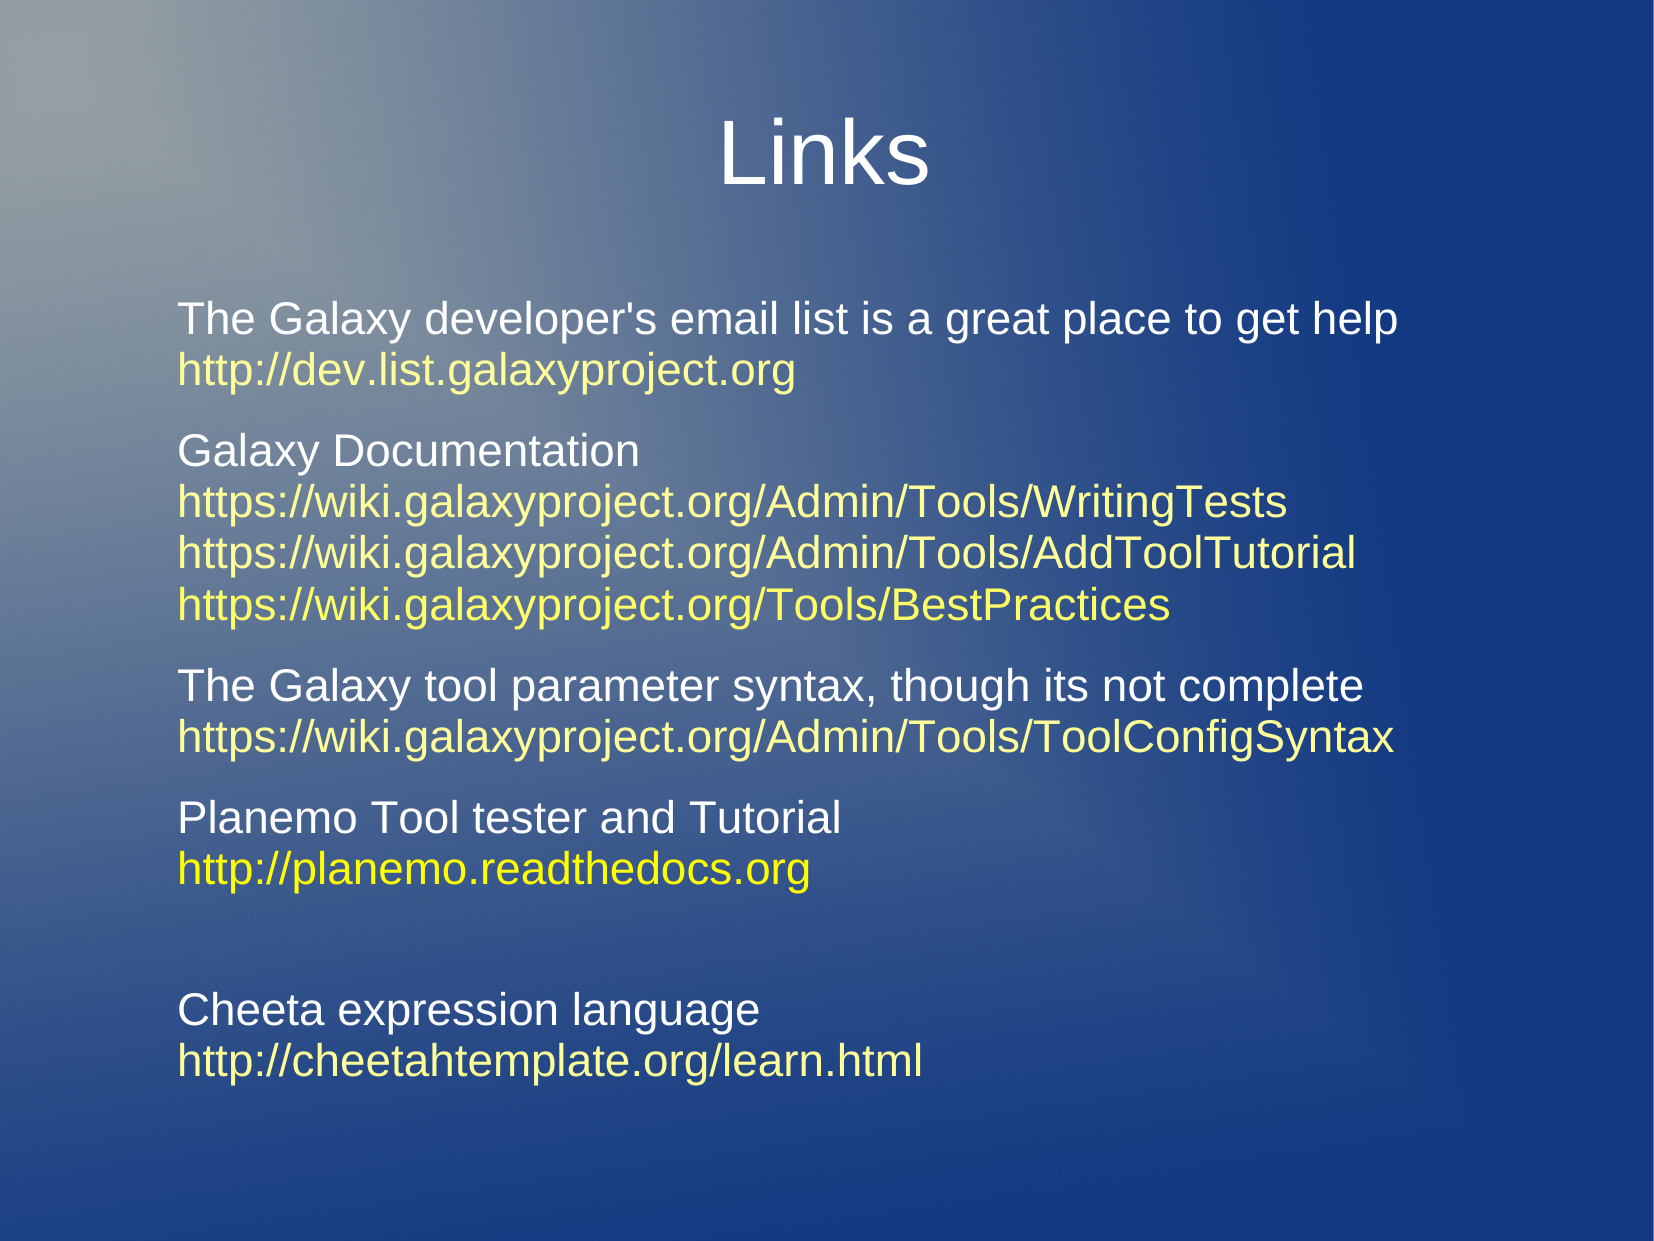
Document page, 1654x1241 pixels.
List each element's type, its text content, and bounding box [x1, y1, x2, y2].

list The Galaxy developer's email list is a great place to get help http://dev.list.galaxyproject.org Galaxy Documentation https://wiki.galaxyproject.org/Admin/Tools/WritingTests https://wiki.galaxyproject.org/Admin/Tools/AddToolTutorial https://wiki.galaxyproject.org/Tools/BestPractices The Galaxy tool parameter syntax, though its not complete https://wiki.galaxyproject.org/Admin/Tools/ToolConfigSyntax Planemo Tool tester and Tutorial ﻿﻿http://planemo.readthedocs.org Cheeta expression language http://cheetahtemplate.org/learn.html [177, 292, 1477, 1152]
picture [0, 0, 1654, 1241]
title Links [80, 49, 1569, 257]
